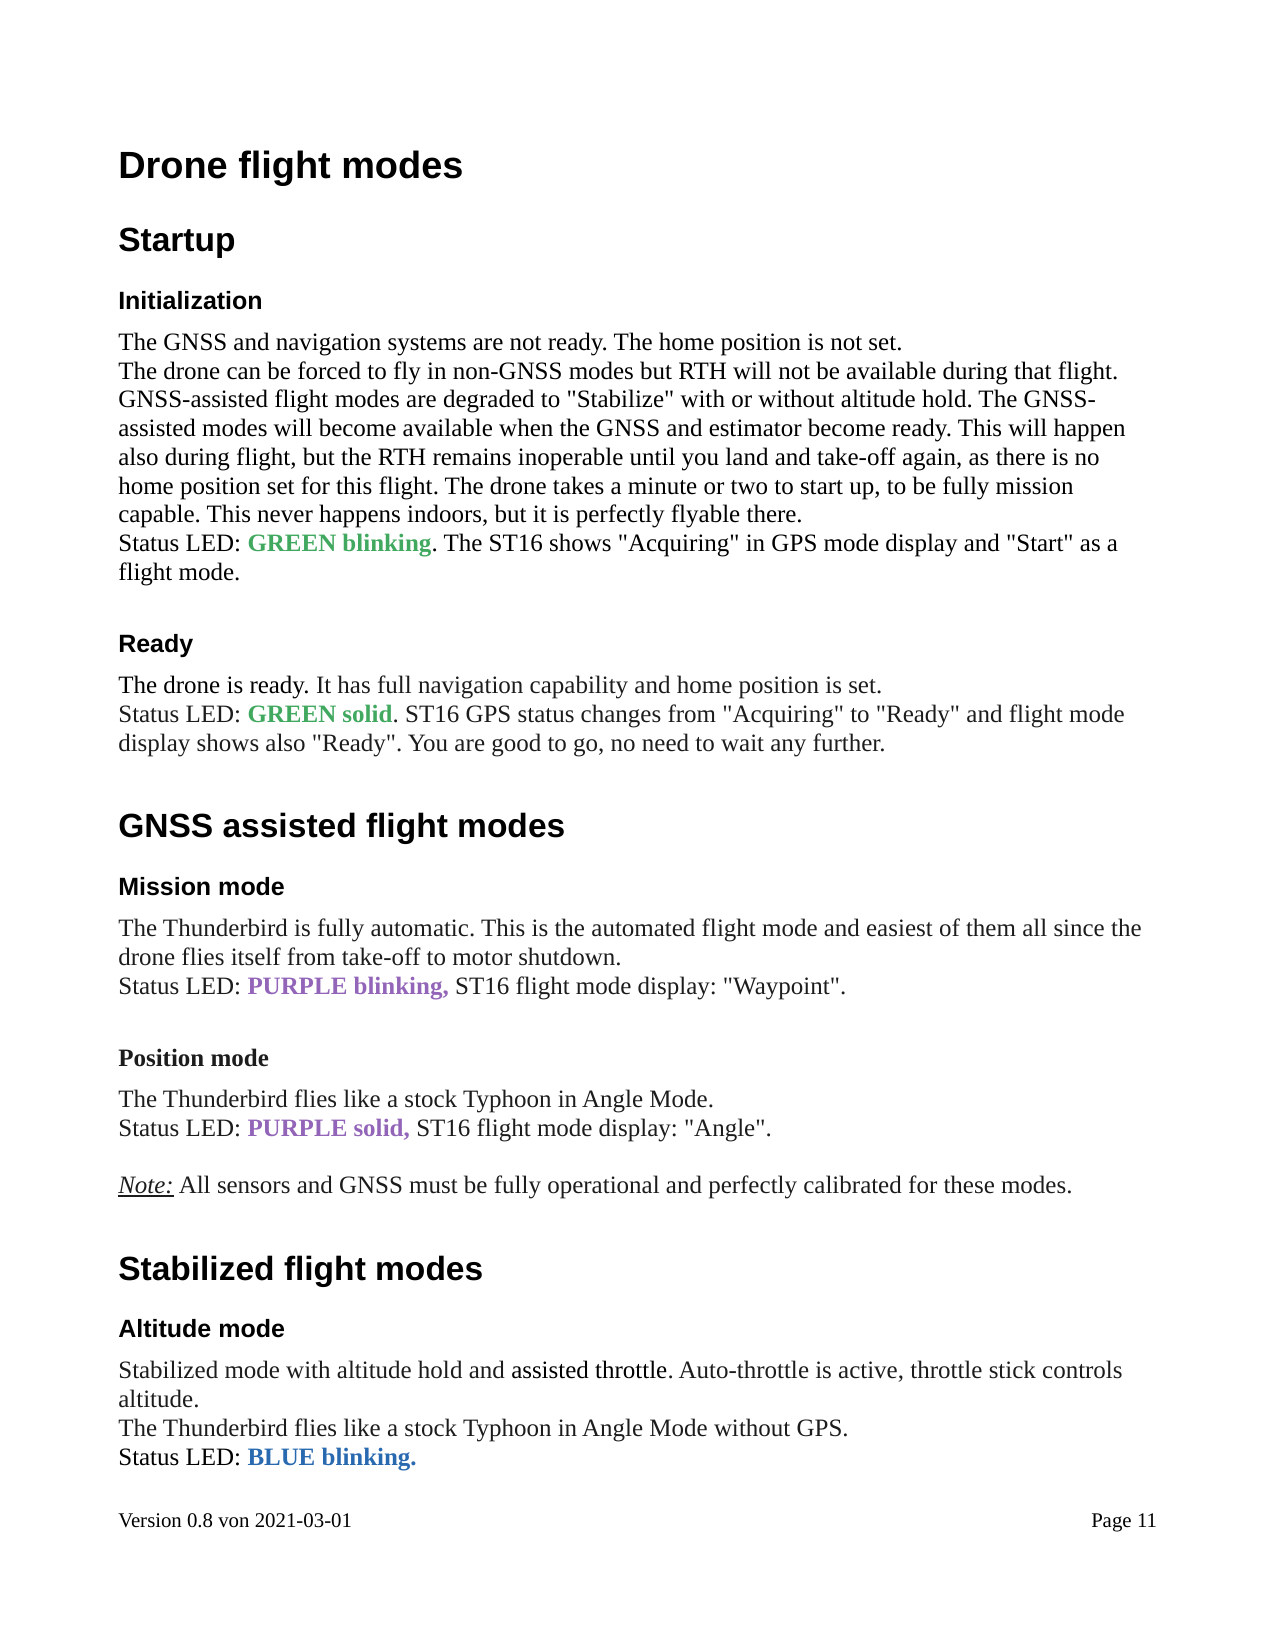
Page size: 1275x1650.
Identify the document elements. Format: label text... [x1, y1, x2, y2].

text The Thunderbird flies like a stock Typhoon in Angle Mode without GPS. Status LED: BLUE blinking. [118, 1413, 1157, 1471]
text Stabilized mode with altitude hold and assisted throttle. Auto-throttle is active, throttle stick controls altitude. [118, 1356, 1157, 1413]
text The Thunderbird is fully automatic. This is the automated flight mode and easiest of them all since the drone flies itself from take-off to motor shutdown. Status LED: PURPLE blinking, ST16 flight mode display: "Waypoint". [118, 913, 1157, 999]
subtitle Startup [118, 220, 1157, 259]
subtitle Initialization [118, 286, 1157, 314]
text The drone can be forced to fly in non-GNSS modes but RTH will not be available during that flight. GNSS-assisted flight modes are degraded to "Stabilize" with or without altitude hold. The GNSS-assisted modes will become available when the GNSS and estimator become ready. This will happen also during flight, but the RTH remains inoperable until you land and take-off again, as there is no home position set for this flight. The drone takes a minute or two to start up, to be fully mission capable. This never happens indoors, but it is perfectly flyable there. [118, 356, 1157, 528]
text The Thunderbird flies like a stock Typhoon in Angle Mode. Status LED: PURPLE solid, ST16 flight mode display: "Angle". [118, 1084, 1157, 1142]
subtitle GNSS assisted flight modes [118, 806, 1157, 845]
subtitle Ready [118, 629, 1157, 658]
text Note: All sensors and GNSS must be fully operational and perfectly calibrated for these modes. [118, 1142, 1157, 1199]
subtitle Position mode [118, 1014, 1157, 1072]
text The drone is ready. It has full navigation capability and home position is set. [118, 670, 1157, 699]
text Status LED: GREEN solid. ST16 GPS status changes from "Acquiring" to "Ready" and flight mode display shows also "Ready". You are good to go, no need to wait any further. [118, 699, 1157, 757]
subtitle Stabilized flight modes [118, 1249, 1157, 1287]
text The GNSS and navigation systems are not ready. The home position is not set. [118, 327, 1157, 356]
text Status LED: GREEN blinking. The ST16 shows "Acquiring" in GPS mode display and "Start" as a flight mode. [118, 528, 1157, 586]
subtitle Drone flight modes [118, 143, 1157, 187]
subtitle Mission mode [118, 872, 1157, 901]
subtitle Altitude mode [118, 1314, 1157, 1343]
